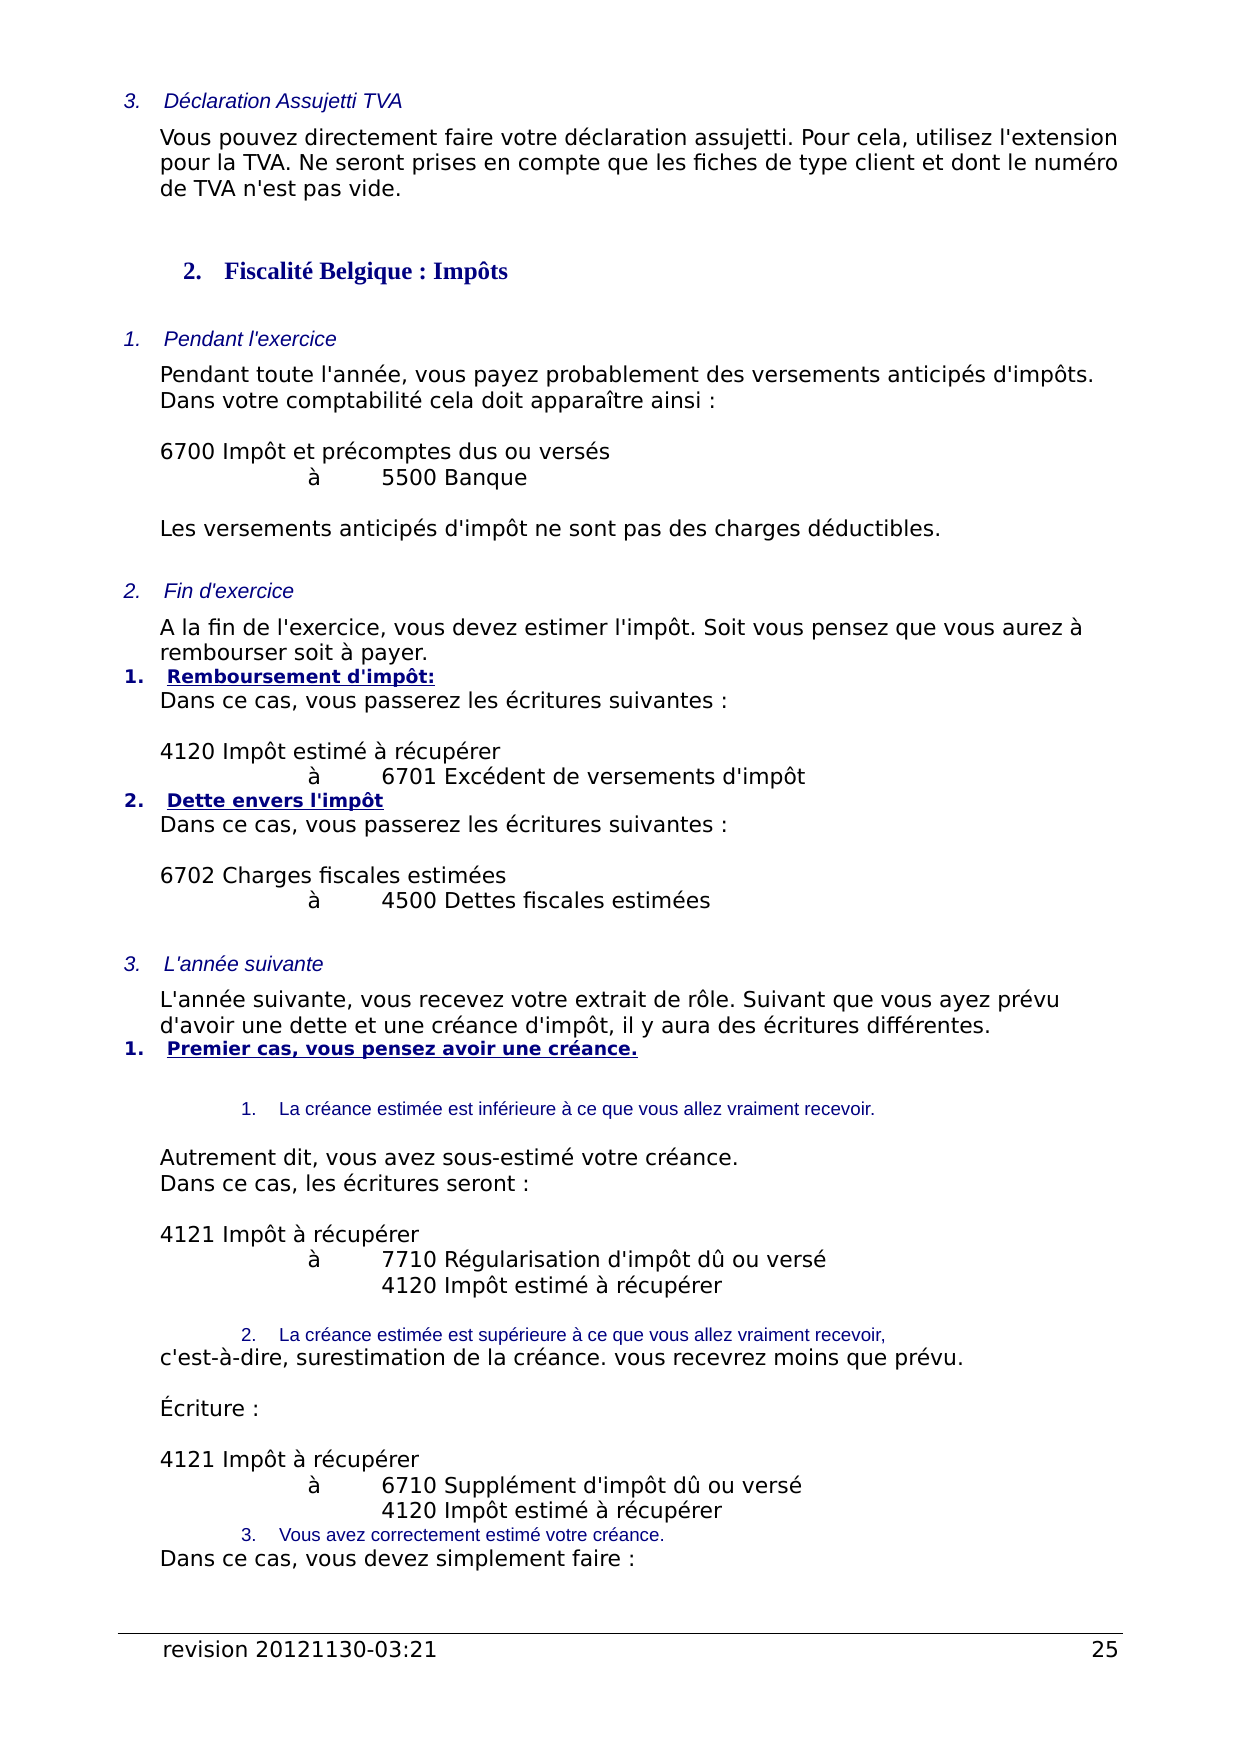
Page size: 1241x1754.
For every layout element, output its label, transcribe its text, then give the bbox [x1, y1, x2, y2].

text Les versements anticipés d'impôt ne sont pas des charges déductibles. [159, 516, 1123, 541]
subtitle Déclaration Assujetti TVA [117, 88, 1123, 113]
text c'est-à-dire, surestimation de la créance. vous recevrez moins que prévu. [159, 1346, 1123, 1371]
text Autrement dit, vous avez sous-estimé votre créance. [159, 1145, 1123, 1171]
text 4120 Impôt estimé à récupérer [159, 1273, 1123, 1298]
text à 6701 Excédent de versements d'impôt [159, 764, 1123, 790]
text 6700 Impôt et précomptes dus ou versés [159, 439, 1123, 465]
text Écriture : [159, 1397, 1123, 1422]
subtitle Dette envers l'impôt [117, 790, 1123, 812]
text Dans ce cas, les écritures seront : [159, 1171, 1123, 1196]
text 4121 Impôt à récupérer [159, 1448, 1123, 1473]
text 6702 Charges fiscales estimées [159, 863, 1123, 888]
text Vous pouvez directement faire votre déclaration assujetti. Pour cela, utilisez l'extension pour la TVA. Ne seront prises en compte que les fiches de type client et dont le numéro de TVA n'est pas vide. [159, 125, 1123, 201]
text Dans ce cas, vous passerez les écritures suivantes : [159, 812, 1123, 837]
text à 5500 Banque [159, 465, 1123, 490]
text 4120 Impôt estimé à récupérer [159, 739, 1123, 764]
text Pendant toute l'année, vous payez probablement des versements anticipés d'impôts. Dans votre comptabilité cela doit apparaître ainsi : [159, 363, 1123, 414]
subtitle Fiscalité Belgique : Impôts [177, 256, 1123, 285]
text L'année suivante, vous recevez votre extrait de rôle. Suivant que vous ayez prévu d'avoir une dette et une créance d'impôt, il y aura des écritures différentes. [159, 987, 1123, 1038]
text 4121 Impôt à récupérer [159, 1222, 1123, 1247]
subtitle L'année suivante [117, 951, 1123, 976]
subtitle La créance estimée est inférieure à ce que vous allez vraiment recevoir. [236, 1098, 1123, 1120]
text A la fin de l'exercice, vous devez estimer l'impôt. Soit vous pensez que vous aurez à rembourser soit à payer. [159, 615, 1123, 666]
text Dans ce cas, vous devez simplement faire : [159, 1546, 1123, 1571]
subtitle La créance estimée est supérieure à ce que vous allez vraiment recevoir, [236, 1324, 1123, 1346]
text à 6710 Supplément d'impôt dû ou versé [159, 1473, 1123, 1499]
subtitle Premier cas, vous pensez avoir une créance. [117, 1038, 1123, 1060]
subtitle Remboursement d'impôt: [117, 666, 1123, 688]
text à 7710 Régularisation d'impôt dû ou versé [159, 1247, 1123, 1273]
text 4120 Impôt estimé à récupérer [159, 1499, 1123, 1524]
text à 4500 Dettes fiscales estimées [159, 888, 1123, 914]
text Dans ce cas, vous passerez les écritures suivantes : [159, 688, 1123, 713]
subtitle Fin d'exercice [117, 578, 1123, 603]
subtitle Vous avez correctement estimé votre créance. [236, 1524, 1123, 1546]
subtitle Pendant l'exercice [117, 326, 1123, 351]
